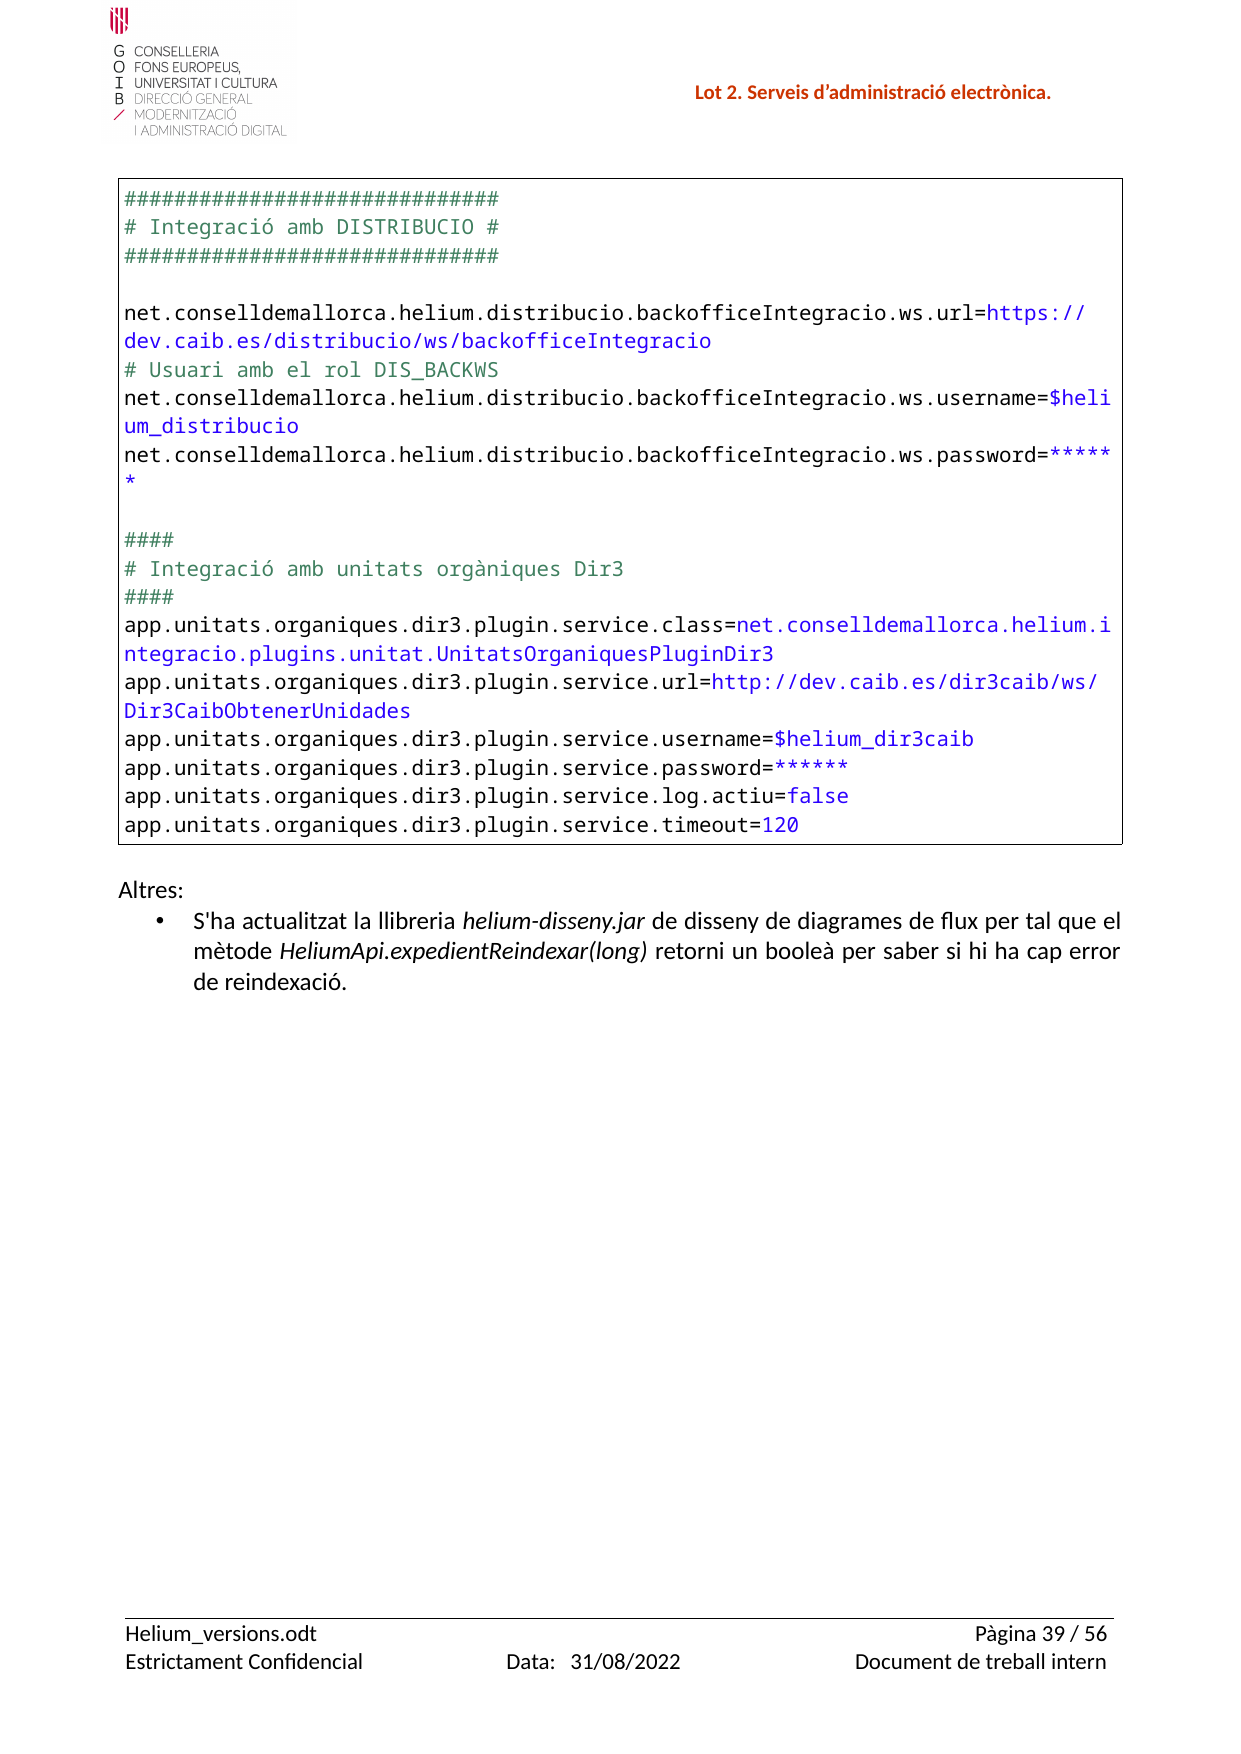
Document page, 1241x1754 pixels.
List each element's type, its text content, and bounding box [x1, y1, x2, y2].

table_header ############################## # Integració amb DISTRIBUCIO # ############################## net.conselldemallorca.helium.distribucio.backofficeIntegracio.ws.url=https://dev.caib.es/distribucio/ws/backofficeIntegracio # Usuari amb el rol DIS_BACKWS net.conselldemallorca.helium.distribucio.backofficeIntegracio.ws.username=$helium_distribucio net.conselldemallorca.helium.distribucio.backofficeIntegracio.ws.password=****** #### # Integració amb unitats orgàniques Dir3 #### app.unitats.organiques.dir3.plugin.service.class=net.conselldemallorca.helium.integracio.plugins.unitat.UnitatsOrganiquesPluginDir3 app.unitats.organiques.dir3.plugin.service.url=http://dev.caib.es/dir3caib/ws/Dir3CaibObtenerUnidades app.unitats.organiques.dir3.plugin.service.username=$helium_dir3caib app.unitats.organiques.dir3.plugin.service.password=****** app.unitats.organiques.dir3.plugin.service.log.actiu=false app.unitats.organiques.dir3.plugin.service.timeout=120 [119, 179, 1122, 844]
list S'ha actualitzat la llibreria helium-disseny.jar de disseny de diagrames de flux per tal que el mètode HeliumApi.expedientReindexar(long) retorni un booleà per saber si hi ha cap error de reindexació. [156, 905, 1122, 997]
text Altres: [118, 874, 1122, 905]
picture [100, 0, 297, 144]
